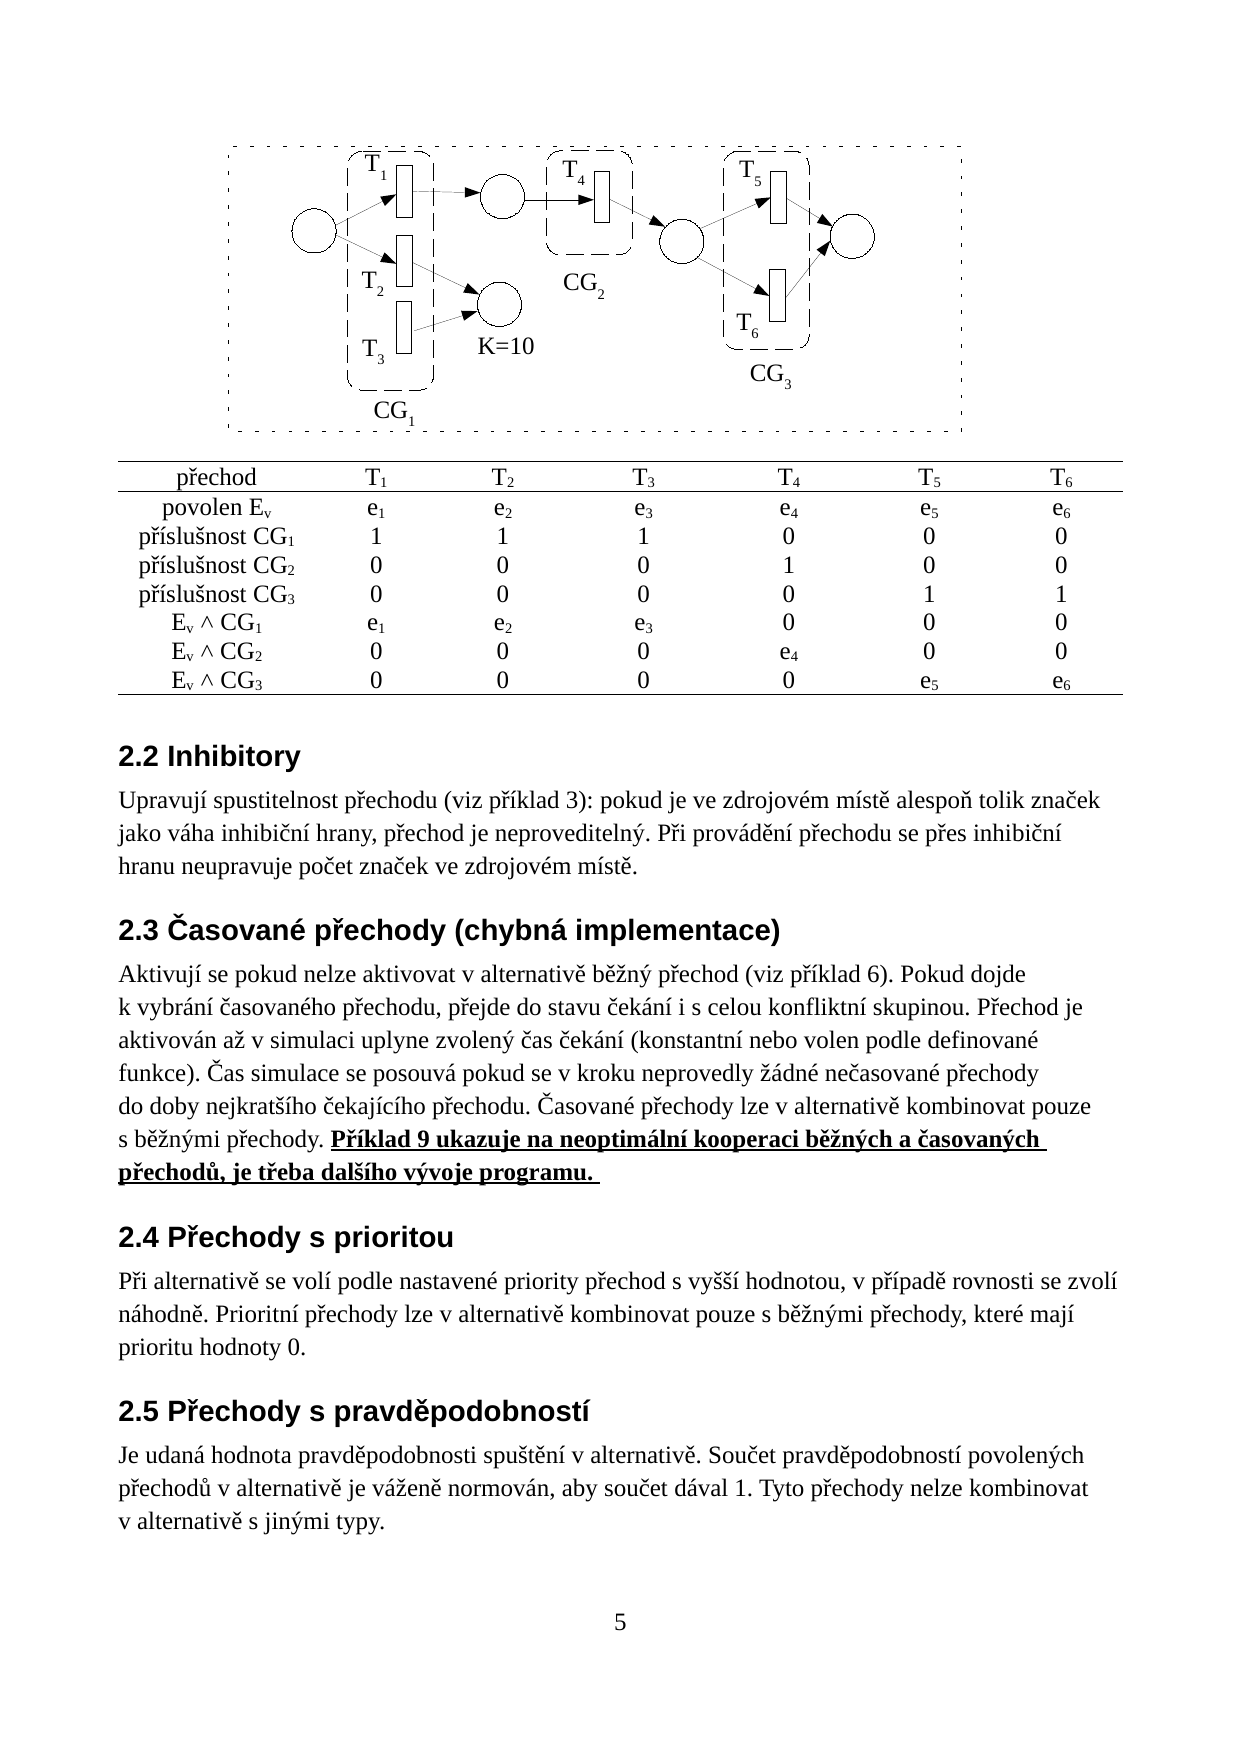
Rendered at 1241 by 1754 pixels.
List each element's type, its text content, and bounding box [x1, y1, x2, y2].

table_cell 0 [859, 550, 999, 579]
table_cell 1 [859, 579, 999, 607]
subtitle 2.2 Inhibitory [118, 738, 1122, 772]
table_cell 1 [437, 521, 568, 550]
text Při alternativě se volí podle nastavené priority přechod s vyšší hodnotou, v případě rovnosti se zvolí náhodně. Prioritní přechody lze v alternativě kombinovat pouze s běžnými přechody, které mají prioritu hodnoty 0. [118, 1266, 1122, 1361]
table_header T6 [1000, 462, 1123, 491]
table_cell 0 [315, 550, 437, 579]
table_cell 0 [569, 579, 718, 607]
table_cell příslušnost CG3 [118, 579, 315, 607]
table_header přechod [118, 462, 315, 491]
table_cell e2 [437, 492, 568, 521]
table_cell 1 [1000, 579, 1123, 607]
table_cell e3 [569, 492, 718, 521]
subtitle 2.3 Časované přechody (chybná implementace) [118, 913, 1122, 947]
table_cell 0 [859, 608, 999, 636]
table_cell příslušnost CG2 [118, 550, 315, 579]
table_cell e1 [315, 608, 437, 636]
table_cell Ev ˄ CG1 [118, 608, 315, 636]
subtitle 2.4 Přechody s prioritou [118, 1219, 1122, 1253]
table_cell 0 [569, 636, 718, 665]
table_cell 0 [718, 608, 859, 636]
table_cell Ev ˄ CG3 [118, 665, 315, 694]
table_header T4 [718, 462, 859, 491]
table_cell příslušnost CG1 [118, 521, 315, 550]
table_cell 0 [1000, 636, 1123, 665]
text Je udaná hodnota pravděpodobnosti spuštění v alternativě. Součet pravděpodobností povolených přechodů v alternativě je váženě normován, aby součet dával 1. Tyto přechody nelze kombinovat v alternativě s jinými typy. [118, 1440, 1122, 1535]
table_cell 0 [1000, 608, 1123, 636]
table_header T2 [437, 462, 568, 491]
table_cell e4 [718, 492, 859, 521]
table_cell e3 [569, 608, 718, 636]
table_cell 0 [718, 579, 859, 607]
table_cell 0 [859, 636, 999, 665]
table_header T5 [859, 462, 999, 491]
table_cell e6 [1000, 665, 1123, 694]
subtitle 2.5 Přechody s pravděpodobností [118, 1394, 1122, 1428]
text Upravují spustitelnost přechodu (viz příklad 3): pokud je ve zdrojovém místě alespoň tolik značek jako váha inhibiční hrany, přechod je neproveditelný. Při provádění přechodu se přes inhibiční hranu neupravuje počet značek ve zdrojovém místě. [118, 785, 1122, 879]
table_cell 0 [718, 521, 859, 550]
table_cell 0 [437, 665, 568, 694]
table_cell e5 [859, 665, 999, 694]
table_cell 0 [718, 665, 859, 694]
table_cell 0 [1000, 550, 1123, 579]
table_cell e2 [437, 608, 568, 636]
table_cell 1 [718, 550, 859, 579]
table_cell 0 [437, 636, 568, 665]
text Aktivují se pokud nelze aktivovat v alternativě běžný přechod (viz příklad 6). Pokud dojde k vybrání časovaného přechodu, přejde do stavu čekání i s celou konfliktní skupinou. Přechod je aktivován až v simulaci uplyne zvolený čas čekání (konstantní nebo volen podle definované funkce). Čas simulace se posouvá pokud se v kroku neprovedly žádné nečasované přechody do doby nejkratšího čekajícího přechodu. Časované přechody lze v alternativě kombinovat pouze s běžnými přechody. Příklad 9 ukazuje na neoptimální kooperaci běžných a časovaných přechodů, je třeba dalšího vývoje programu. [118, 959, 1122, 1186]
table_cell 0 [315, 579, 437, 607]
table_header T3 [569, 462, 718, 491]
table_header T1 [315, 462, 437, 491]
table_cell 0 [315, 636, 437, 665]
table_cell Ev ˄ CG2 [118, 636, 315, 665]
table_cell 0 [569, 665, 718, 694]
table_cell povolen Ev [118, 492, 315, 521]
table_cell e6 [1000, 492, 1123, 521]
table_cell 0 [315, 665, 437, 694]
table_cell 0 [437, 579, 568, 607]
table_cell 0 [859, 521, 999, 550]
table_cell e1 [315, 492, 437, 521]
table_cell 0 [437, 550, 568, 579]
table_cell 0 [569, 550, 718, 579]
table_cell e4 [718, 636, 859, 665]
table_cell 1 [569, 521, 718, 550]
table_cell e5 [859, 492, 999, 521]
table_cell 1 [315, 521, 437, 550]
table_cell 0 [1000, 521, 1123, 550]
